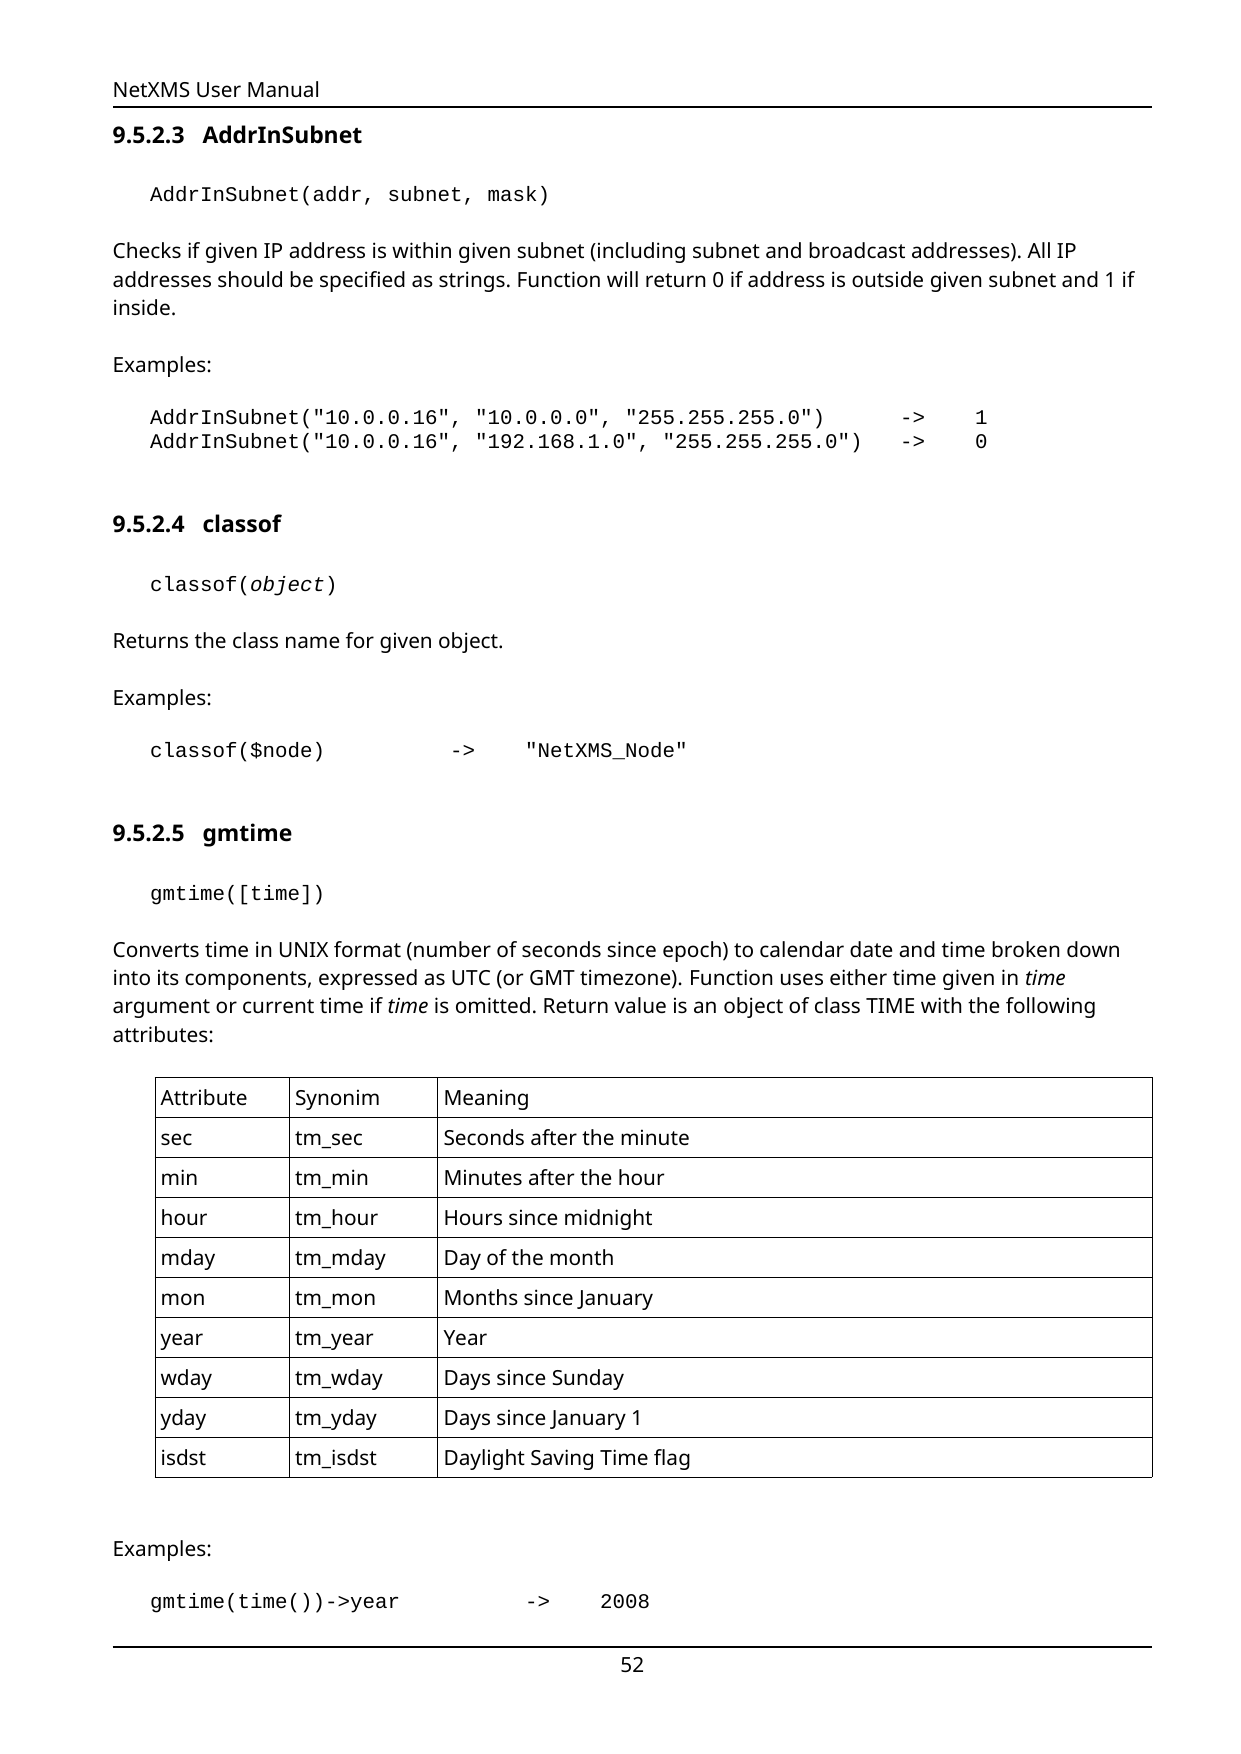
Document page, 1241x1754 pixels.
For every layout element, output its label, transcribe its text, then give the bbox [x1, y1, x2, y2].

table_cell Minutes after the hour [438, 1158, 1152, 1197]
text Examples: [112, 683, 1152, 711]
table_cell Seconds after the minute [438, 1118, 1152, 1157]
table_cell isdst [156, 1438, 289, 1477]
table_cell mday [156, 1238, 289, 1277]
table_cell tm_isdst [290, 1438, 437, 1477]
text Returns the class name for given object. [112, 626, 1152, 654]
table_cell mon [156, 1278, 289, 1317]
table_cell tm_wday [290, 1358, 437, 1397]
table_header Attribute [156, 1078, 289, 1117]
table_cell year [156, 1318, 289, 1357]
table_cell tm_yday [290, 1398, 437, 1437]
subtitle classof [112, 508, 1152, 539]
text gmtime(time())->year -> 2008 [150, 1591, 1152, 1614]
table_cell Day of the month [438, 1238, 1152, 1277]
table_cell tm_sec [290, 1118, 437, 1157]
text AddrInSubnet("10.0.0.16", "192.168.1.0", "255.255.255.0") -> 0 [150, 431, 1152, 454]
subtitle AddrInSubnet [112, 118, 1152, 150]
subtitle gmtime [112, 817, 1152, 848]
text Converts time in UNIX format (number of seconds since epoch) to calendar date and time broken down into its components, expressed as UTC (or GMT timezone). Function uses either time given in time argument or current time if time is omitted. Return value is an object of class TIME with the following attributes: [112, 935, 1152, 1048]
table_cell tm_hour [290, 1198, 437, 1237]
table_cell Daylight Saving Time flag [438, 1438, 1152, 1477]
table_cell tm_min [290, 1158, 437, 1197]
table_cell Days since January 1 [438, 1398, 1152, 1437]
table_cell Year [438, 1318, 1152, 1357]
table_cell Months since January [438, 1278, 1152, 1317]
table_cell tm_mday [290, 1238, 437, 1277]
table_cell tm_mon [290, 1278, 437, 1317]
text classof($node) -> "NetXMS_Node" [150, 740, 1152, 763]
table_cell wday [156, 1358, 289, 1397]
table_cell Days since Sunday [438, 1358, 1152, 1397]
text Checks if given IP address is within given subnet (including subnet and broadcast addresses). All IP addresses should be specified as strings. Function will return 0 if address is outside given subnet and 1 if inside. [112, 237, 1152, 322]
text Examples: [112, 350, 1152, 379]
table_cell sec [156, 1118, 289, 1157]
table_cell hour [156, 1198, 289, 1237]
table_header Synonim [290, 1078, 437, 1117]
table_cell Hours since midnight [438, 1198, 1152, 1237]
table_header Meaning [438, 1078, 1152, 1117]
table_cell min [156, 1158, 289, 1197]
text AddrInSubnet(addr, subnet, mask) [150, 184, 1152, 208]
text classof(object) [150, 574, 1152, 597]
table_cell yday [156, 1398, 289, 1437]
table_cell tm_year [290, 1318, 437, 1357]
text gmtime([time]) [150, 883, 1152, 906]
text AddrInSubnet("10.0.0.16", "10.0.0.0", "255.255.255.0") -> 1 [150, 407, 1152, 431]
text Examples: [112, 1534, 1152, 1562]
